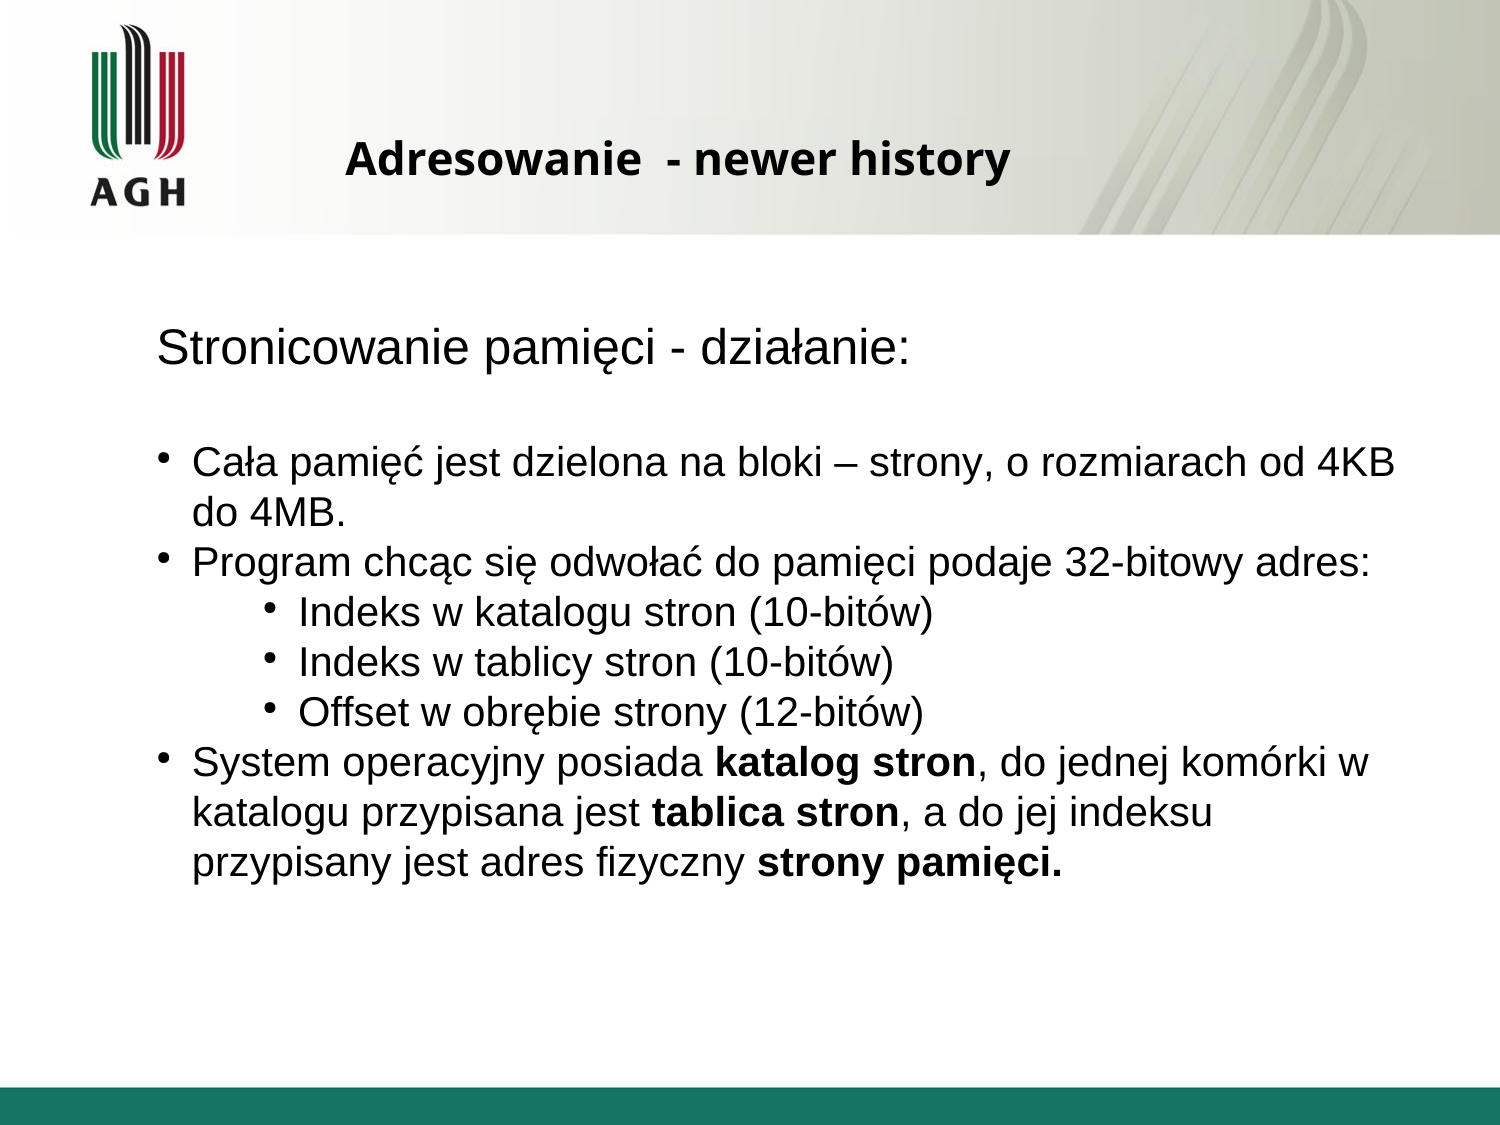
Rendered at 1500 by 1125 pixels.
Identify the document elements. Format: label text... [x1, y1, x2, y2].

text_box Stronicowanie pamięci - działanie: Cała pamięć jest dzielona na bloki – strony, o rozmiarach od 4KB do 4MB. Program chcąc się odwołać do pamięci podaje 32-bitowy adres: Indeks w katalogu stron (10-bitów) Indeks w tablicy stron (10-bitów) Offset w obrębie strony (12-bitów) System operacyjny posiada katalog stron, do jednej komórki w katalogu przypisana jest tablica stron, a do jej indeksu przypisany jest adres fizyczny strony pamięci. [141, 307, 1418, 943]
title Adresowanie - newer history [330, 94, 1312, 221]
picture [0, 0, 1500, 1125]
